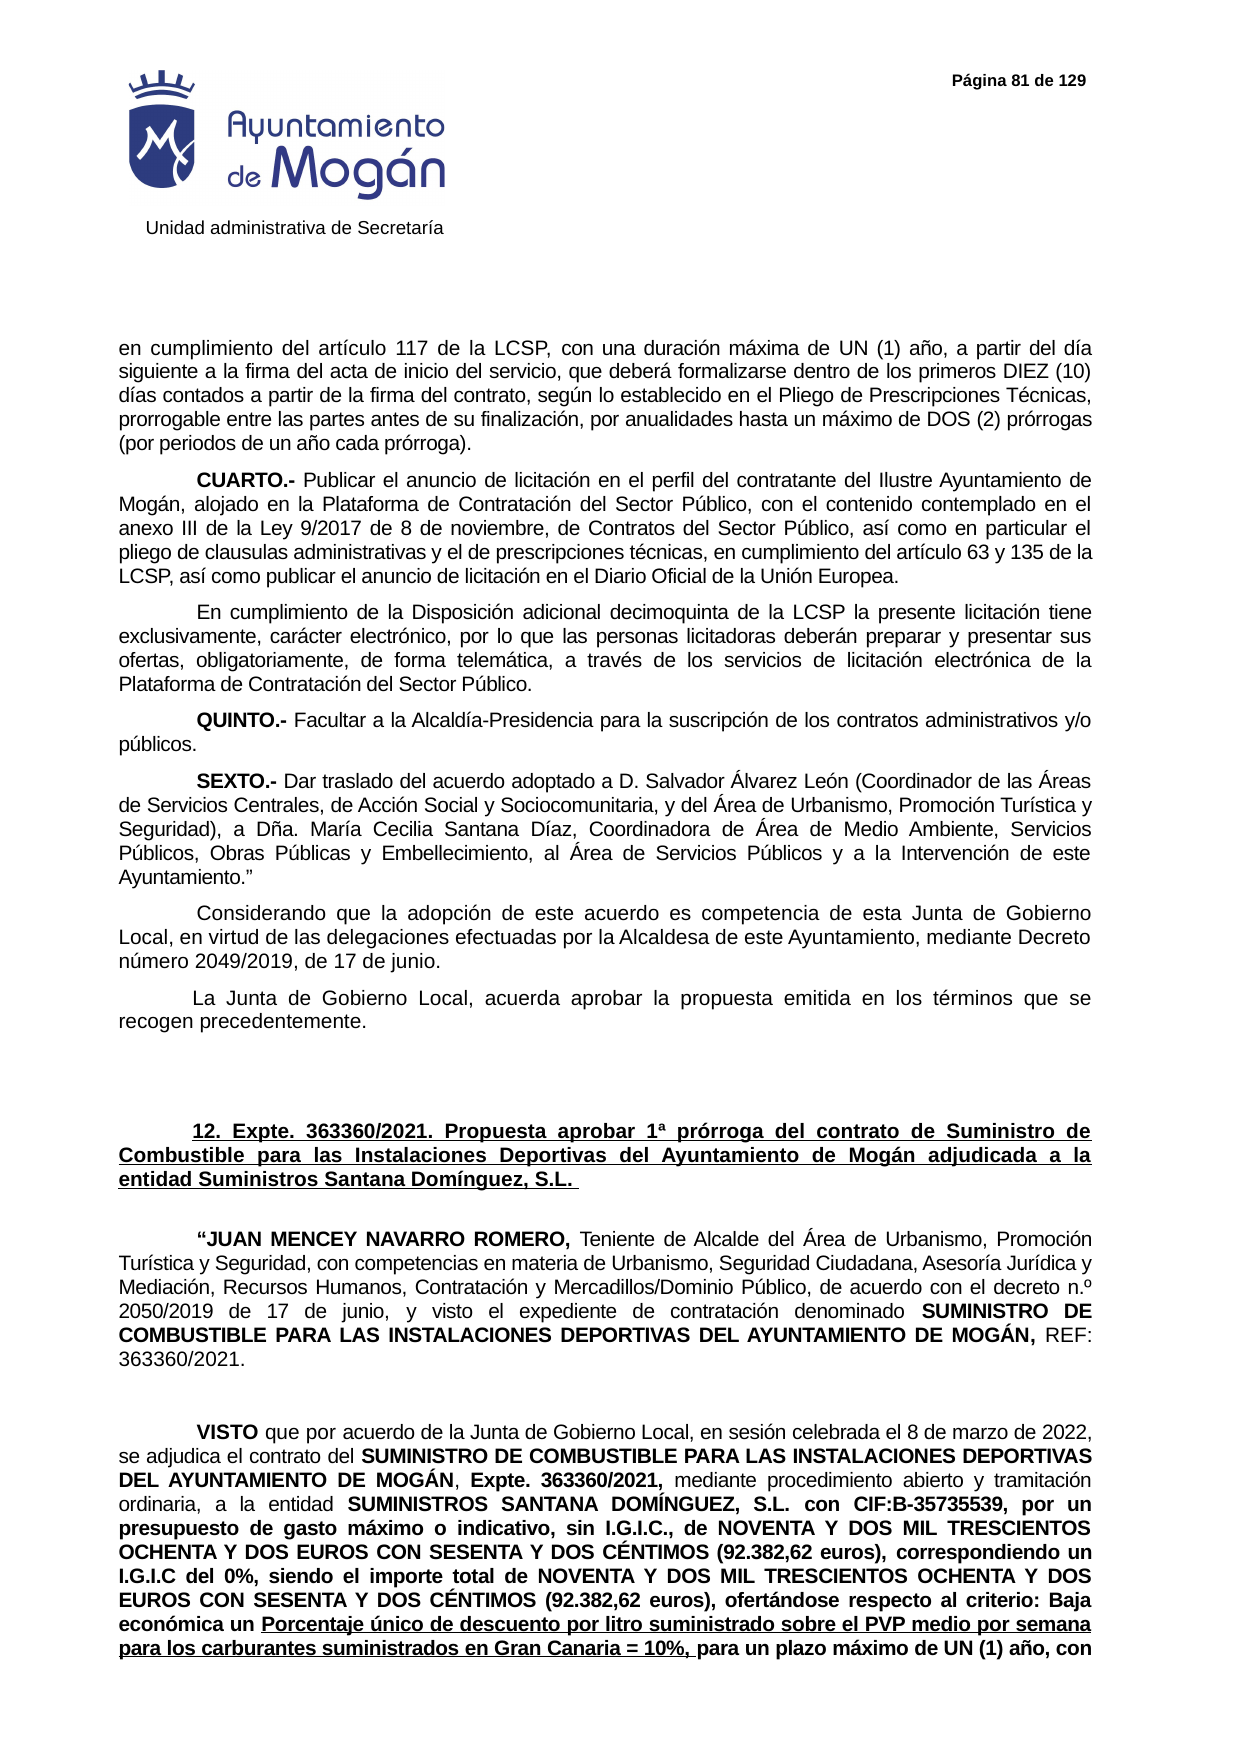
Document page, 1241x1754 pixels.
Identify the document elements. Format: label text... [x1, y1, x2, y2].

text en cumplimiento del artículo 117 de la LCSP, con una duración máxima de UN (1) año, a partir del día siguiente a la firma del acta de inicio del servicio, que deberá formalizarse dentro de los primeros DIEZ (10) días contados a partir de la firma del contrato, según lo establecido en el Pliego de Prescripciones Técnicas, prorrogable entre las partes antes de su finalización, por anualidades hasta un máximo de DOS (2) prórrogas (por periodos de un año cada prórroga). [118, 335, 1092, 455]
text En cumplimiento de la Disposición adicional decimoquinta de la LCSP la presente licitación tiene exclusivamente, carácter electrónico, por lo que las personas licitadoras deberán preparar y presentar sus ofertas, obligatoriamente, de forma telemática, a través de los servicios de licitación electrónica de la Plataforma de Contratación del Sector Público. [118, 600, 1092, 696]
text 12. Expte. 363360/2021. Propuesta aprobar 1ª prórroga del contrato de Suministro de Combustible para las Instalaciones Deportivas del Ayuntamiento de Mogán adjudicada a la [118, 1119, 1092, 1164]
text “JUAN MENCEY NAVARRO ROMERO, Teniente de Alcalde del Área de Urbanismo, Promoción Turística y Seguridad, con competencias en materia de Urbanismo, Seguridad Ciudadana, Asesoría Jurídica y Mediación, Recursos Humanos, Contratación y Mercadillos/Dominio Público, de acuerdo con el decreto n.º 2050/2019 de 17 de junio, y visto el expediente de contratación denominado SUMINISTRO DE COMBUSTIBLE PARA LAS INSTALACIONES DEPORTIVAS DEL AYUNTAMIENTO DE MOGÁN, REF: 363360/2021. [118, 1227, 1092, 1371]
text Considerando que la adopción de este acuerdo es competencia de esta Junta de Gobierno Local, en virtud de las delegaciones efectuadas por la Alcaldesa de este Ayuntamiento, mediante Decreto número 2049/2019, de 17 de junio. [118, 901, 1092, 973]
text VISTO que por acuerdo de la Junta de Gobierno Local, en sesión celebrada el 8 de marzo de 2022, se adjudica el contrato del SUMINISTRO DE COMBUSTIBLE PARA LAS INSTALACIONES DEPORTIVAS DEL AYUNTAMIENTO DE MOGÁN, Expte. 363360/2021, mediante procedimiento abierto y tramitación ordinaria, a la entidad SUMINISTROS SANTANA DOMÍNGUEZ, S.L. con CIF:B-35735539, por un presupuesto de gasto máximo o indicativo, sin I.G.I.C., de NOVENTA Y DOS MIL TRESCIENTOS OCHENTA Y DOS EUROS CON SESENTA Y DOS CÉNTIMOS (92.382,62 euros), correspondiendo un I.G.I.C del 0%, siendo el importe total de NOVENTA Y DOS MIL TRESCIENTOS OCHENTA Y DOS EUROS CON SESENTA Y DOS CÉNTIMOS (92.382,62 euros), ofertándose respecto al criterio: Baja económica un Porcentaje único de descuento por litro suministrado sobre el PVP medio por semana para los carburantes suministrados en Gran Canaria = 10%, para un plazo máximo de UN (1) año, con [118, 1420, 1092, 1659]
picture [128, 70, 445, 206]
text entidad Suministros Santana Domínguez, S.L. [118, 1165, 1092, 1191]
text La Junta de Gobierno Local, acuerda aprobar la propuesta emitida en los términos que se recogen precedentemente. [118, 985, 1092, 1033]
text QUINTO.- Facultar a la Alcaldía-Presidencia para la suscripción de los contratos administrativos y/o públicos. [118, 708, 1092, 756]
text CUARTO.- Publicar el anuncio de licitación en el perfil del contratante del Ilustre Ayuntamiento de Mogán, alojado en la Plataforma de Contratación del Sector Público, con el contenido contemplado en el anexo III de la Ley 9/2017 de 8 de noviembre, de Contratos del Sector Público, así como en particular el pliego de clausulas administrativas y el de prescripciones técnicas, en cumplimiento del artículo 63 y 135 de la LCSP, así como publicar el anuncio de licitación en el Diario Oficial de la Unión Europea. [118, 468, 1092, 587]
text SEXTO.- Dar traslado del acuerdo adoptado a D. Salvador Álvarez León (Coordinador de las Áreas de Servicios Centrales, de Acción Social y Sociocomunitaria, y del Área de Urbanismo, Promoción Turística y Seguridad), a Dña. María Cecilia Santana Díaz, Coordinadora de Área de Medio Ambiente, Servicios Públicos, Obras Públicas y Embellecimiento, al Área de Servicios Públicos y a la Intervención de este Ayuntamiento.” [118, 769, 1092, 888]
